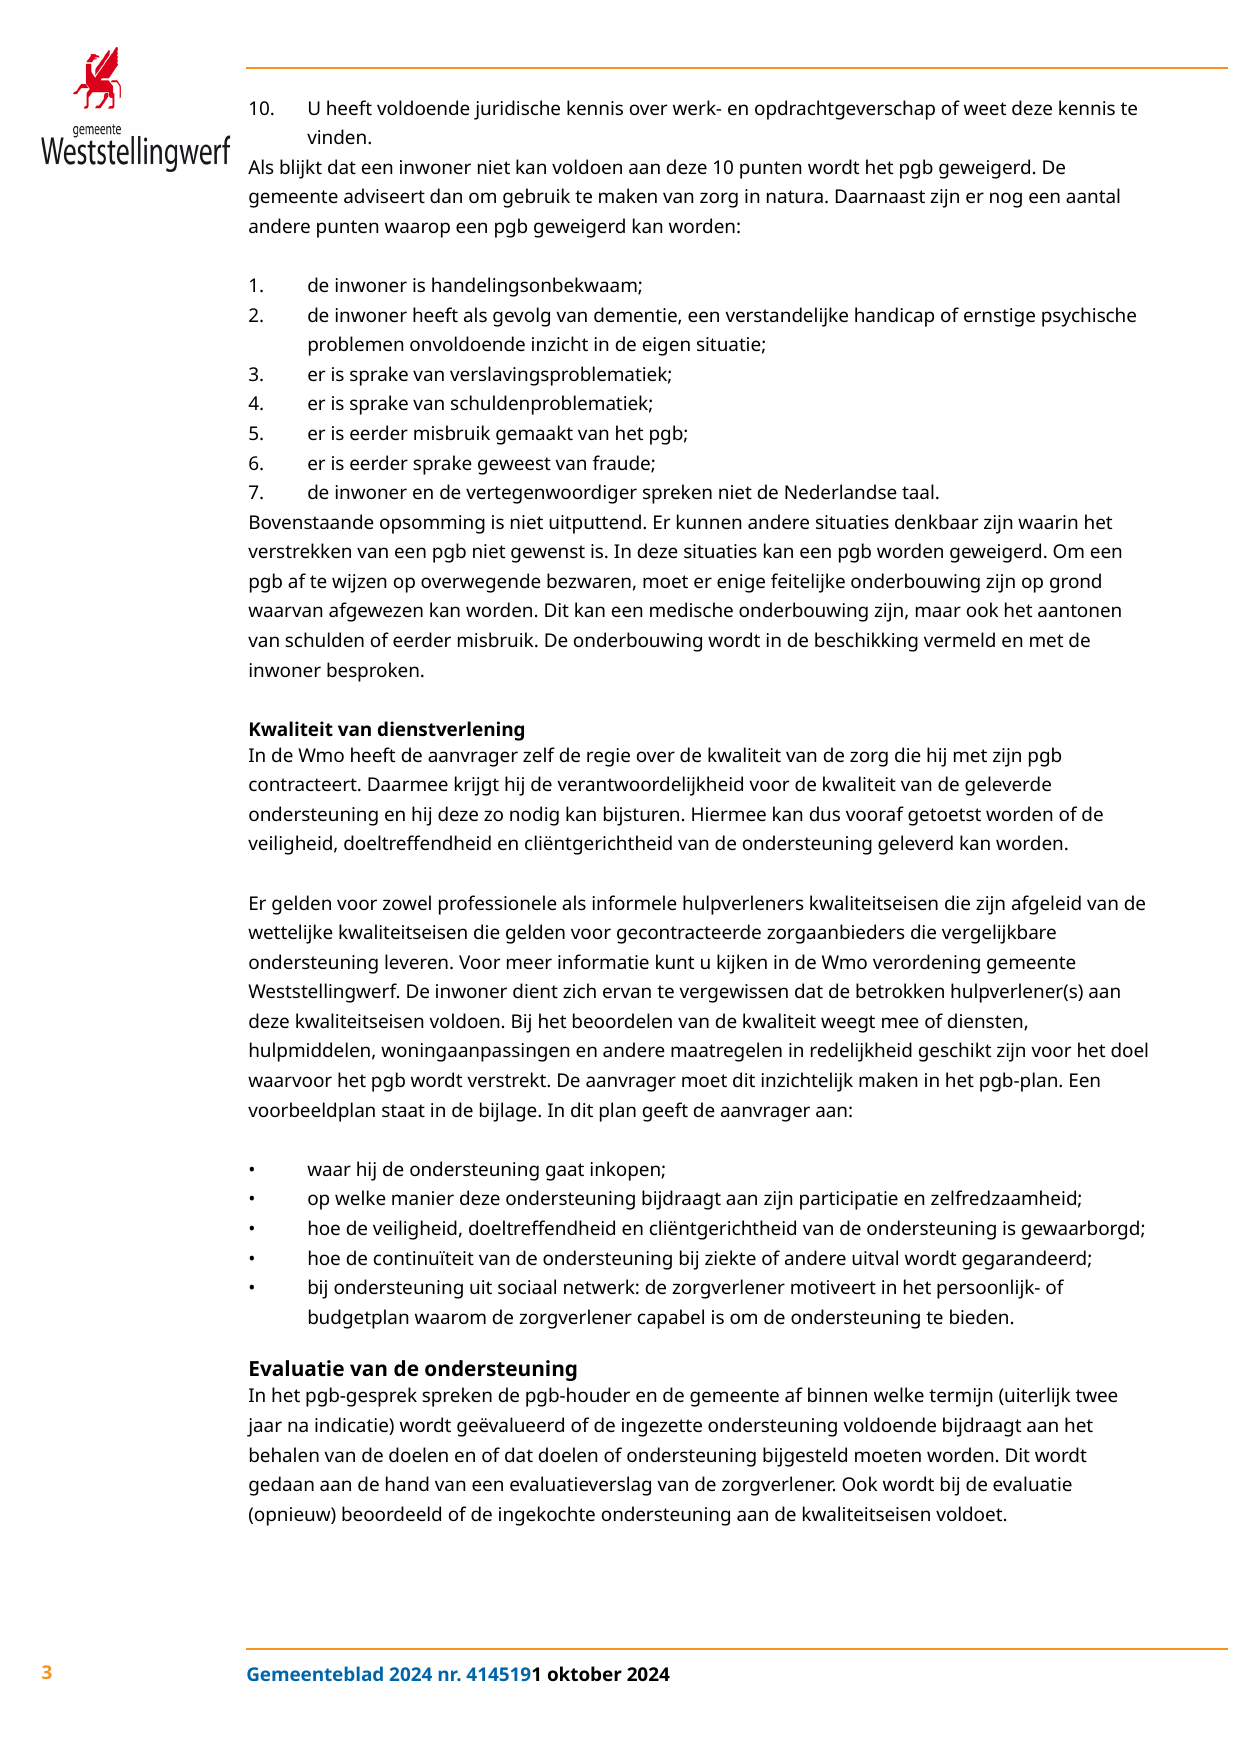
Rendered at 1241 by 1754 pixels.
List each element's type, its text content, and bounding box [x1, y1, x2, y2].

text In de Wmo heeft de aanvrager zelf de regie over de kwaliteit van de zorg die hij met zijn pgb contracteert. Daarmee krijgt hij de verantwoordelijkheid voor de kwaliteit van de geleverde ondersteuning en hij deze zo nodig kan bijsturen. Hiermee kan dus vooraf getoetst worden of de veiligheid, doeltreffendheid en cliëntgerichtheid van de ondersteuning geleverd kan worden. [248, 742, 1152, 856]
list waar hij de ondersteuning gaat inkopen; [248, 1156, 1152, 1182]
text In het pgb-gesprek spreken de pgb-houder en de gemeente af binnen welke termijn (uiterlijk twee jaar na indicatie) wordt geëvalueerd of de ingezette ondersteuning voldoende bijdraagt aan het behalen van de doelen en of dat doelen of ondersteuning bijgesteld moeten worden. Dit wordt gedaan aan de hand van een evaluatieverslag van de zorgverlener. Ook wordt bij de evaluatie (opnieuw) beoordeeld of de ingekochte ondersteuning aan de kwaliteitseisen voldoet. [248, 1383, 1152, 1527]
text Er gelden voor zowel professionele als informele hulpverleners kwaliteitseisen die zijn afgeleid van de wettelijke kwaliteitseisen die gelden voor gecontracteerde zorgaanbieders die vergelijkbare ondersteuning leveren. Voor meer informatie kunt u kijken in de Wmo verordening gemeente Weststellingwerf. De inwoner dient zich ervan te vergewissen dat de betrokken hulpverlener(s) aan deze kwaliteitseisen voldoen. Bij het beoordelen van de kwaliteit weegt mee of diensten, hulpmiddelen, woningaanpassingen en andere maatregelen in redelijkheid geschikt zijn voor het doel waarvoor het pgb wordt verstrekt. De aanvrager moet dit inzichtelijk maken in het pgb-plan. Een voorbeeldplan staat in de bijlage. In dit plan geeft de aanvrager aan: [248, 890, 1152, 1122]
list er is eerder misbruik gemaakt van het pgb; [248, 420, 1152, 446]
list er is sprake van verslavingsproblematiek; [248, 361, 1152, 387]
list hoe de continuïteit van de ondersteuning bij ziekte of andere uitval wordt gegarandeerd; [248, 1245, 1152, 1270]
text Evaluatie van de ondersteuning [248, 1354, 1152, 1383]
text Als blijkt dat een inwoner niet kan voldoen aan deze 10 punten wordt het pgb geweigerd. De gemeente adviseert dan om gebruik te maken van zorg in natura. Daarnaast zijn er nog een aantal andere punten waarop een pgb geweigerd kan worden: [248, 154, 1152, 239]
list U heeft voldoende juridische kennis over werk- en opdrachtgeverschap of weet deze kennis te vinden. [248, 95, 1152, 150]
list op welke manier deze ondersteuning bijdraagt aan zijn participatie en zelfredzaamheid; [248, 1186, 1152, 1211]
list de inwoner heeft als gevolg van dementie, een verstandelijke handicap of ernstige psychische problemen onvoldoende inzicht in de eigen situatie; [248, 302, 1152, 357]
picture [41, 47, 231, 172]
text Kwaliteit van dienstverlening [248, 716, 1152, 742]
list bij ondersteuning uit sociaal netwerk: de zorgverlener motiveert in het persoonlijk- of budgetplan waarom de zorgverlener capabel is om de ondersteuning te bieden. [248, 1274, 1152, 1329]
text Bovenstaande opsomming is niet uitputtend. Er kunnen andere situaties denkbaar zijn waarin het verstrekken van een pgb niet gewenst is. In deze situaties kan een pgb worden geweigerd. Om een pgb af te wijzen op overwegende bezwaren, moet er enige feitelijke onderbouwing zijn op grond waarvan afgewezen kan worden. Dit kan een medische onderbouwing zijn, maar ook het aantonen van schulden of eerder misbruik. De onderbouwing wordt in de beschikking vermeld en met de inwoner besproken. [248, 509, 1152, 683]
list de inwoner is handelingsonbekwaam; [248, 272, 1152, 298]
list er is eerder sprake geweest van fraude; [248, 450, 1152, 476]
list er is sprake van schuldenproblematiek; [248, 391, 1152, 416]
list hoe de veiligheid, doeltreffendheid en cliëntgerichtheid van de ondersteuning is gewaarborgd; [248, 1215, 1152, 1241]
list de inwoner en de vertegenwoordiger spreken niet de Nederlandse taal. [248, 479, 1152, 505]
